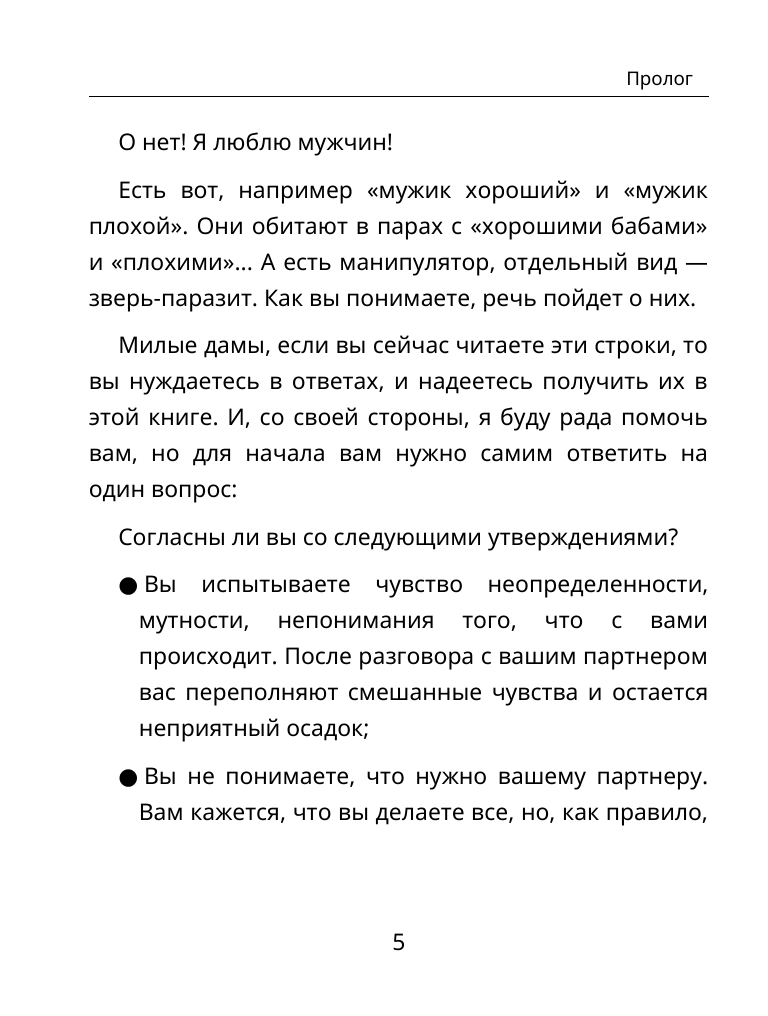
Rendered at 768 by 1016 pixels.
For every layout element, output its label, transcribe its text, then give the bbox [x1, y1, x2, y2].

list Вы испытываете чувство неопределенности, мутности, непонимания того, что с вами происходит. После разговора с вашим партнером вас переполняют смешанные чувства и остается неприятный осадок; [118, 568, 709, 743]
text Милые дамы, если вы сейчас читаете эти строки, то вы нуждаетесь в ответах, и надеетесь получить их в этой книге. И, со своей стороны, я буду рада помочь вам, но для начала вам нужно самим ответить на один вопрос: [88, 329, 709, 504]
text Согласны ли вы со следующими утверждениями? [88, 521, 709, 552]
text О нет! Я люблю мужчин! [88, 126, 709, 157]
list Вы не понимаете, что нужно вашему партнеру. Вам кажется, что вы делаете все, но, как правило, [118, 760, 709, 827]
text Есть вот, например «мужик хороший» и «мужик плохой». Они обитают в парах с «хорошими бабами» и «плохими»... А есть манипулятор, отдельный вид — зверь-паразит. Как вы понимаете, речь пойдет о них. [88, 174, 709, 313]
